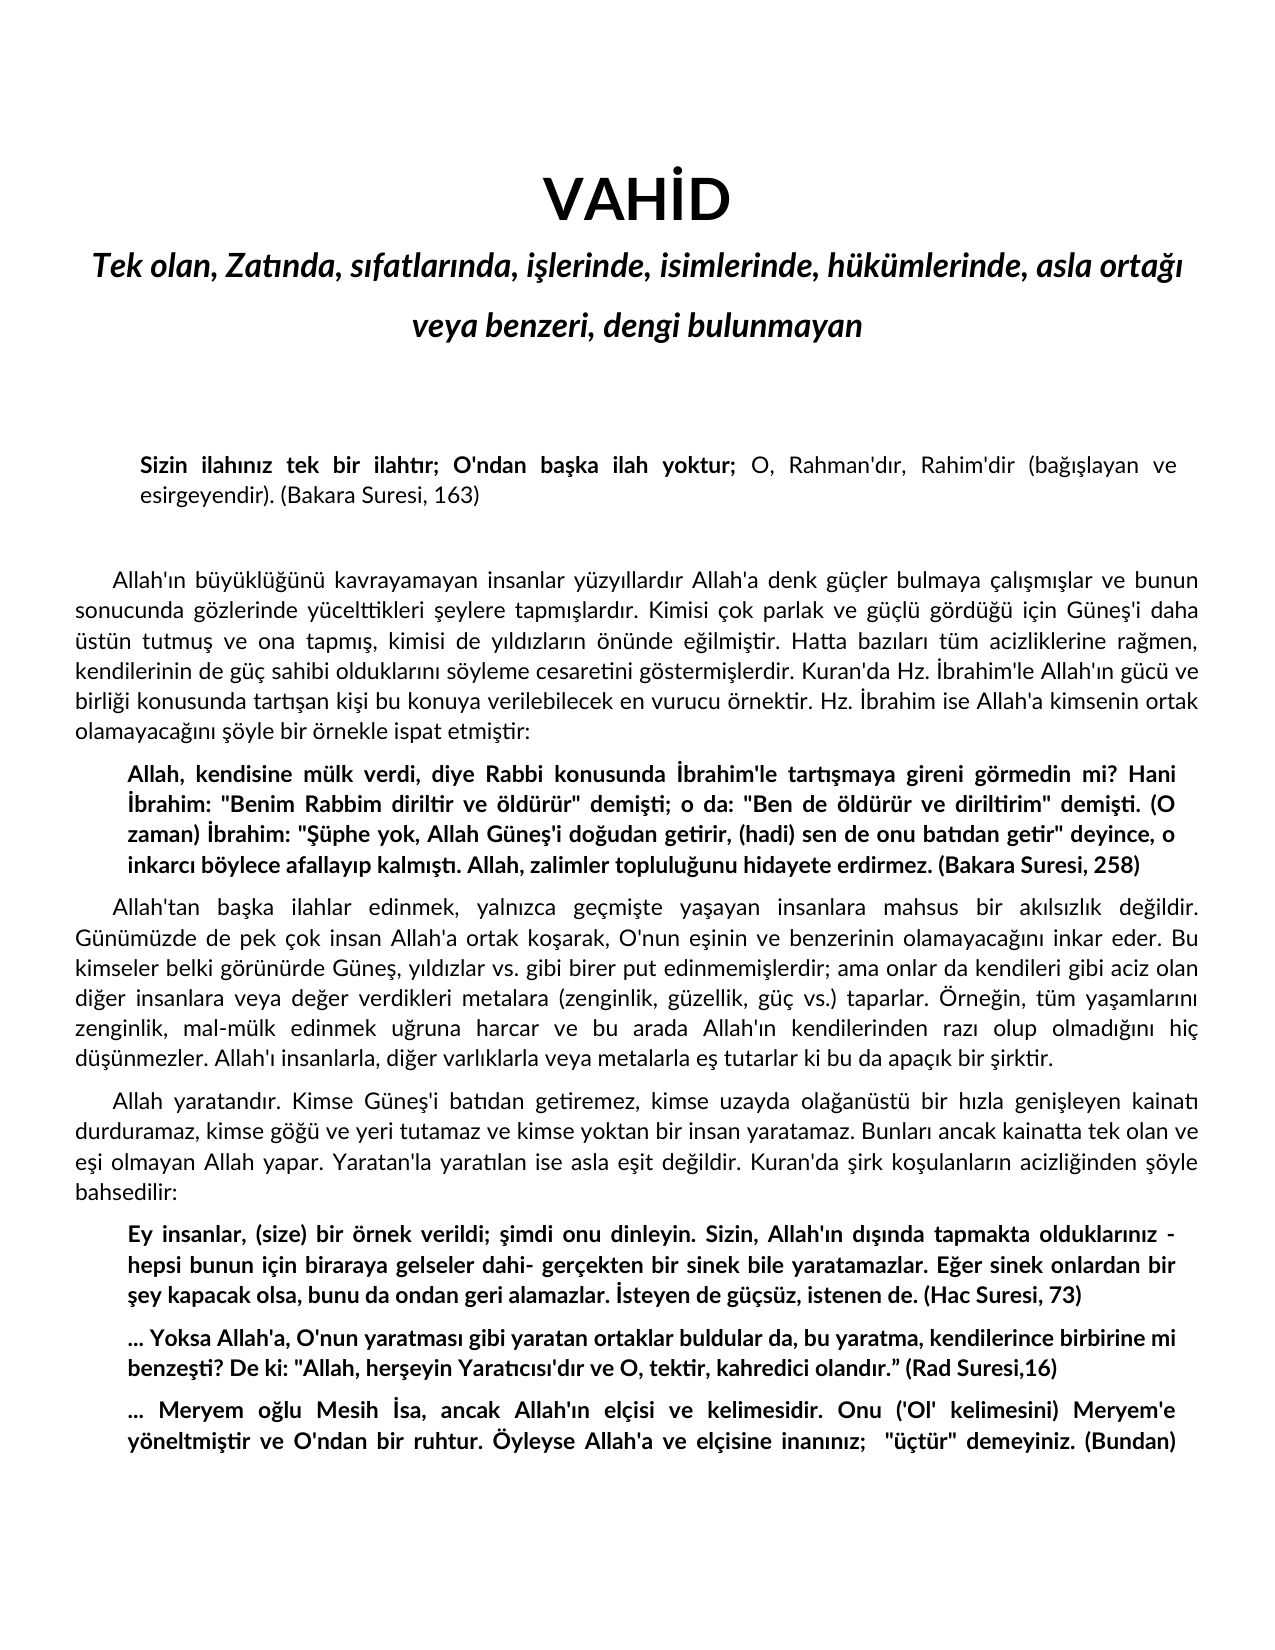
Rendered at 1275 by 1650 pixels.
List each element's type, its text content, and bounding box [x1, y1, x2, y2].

text ... Yoksa Allah'a, O'nun yaratması gibi yaratan ortaklar buldular da, bu yaratma, kendilerince birbirine mi benzeşti? De ki: "Allah, herşeyin Yaratıcısı'dır ve O, tektir, kahredici olandır.” (Rad Suresi,16) [127, 1323, 1177, 1381]
text ... Meryem oğlu Mesih İsa, ancak Allah'ın elçisi ve kelimesidir. Onu ('Ol' kelimesini) Meryem'e yöneltmiştir ve O'ndan bir ruhtur. Öyleyse Allah'a ve elçisine inanınız; "üçtür" demeyiniz. (Bundan) [127, 1396, 1177, 1454]
text Tek olan, Zatında, sıfatlarında, işlerinde, isimlerinde, hükümlerinde, asla ortağı veya benzeri, dengi bulunmayan [75, 245, 1200, 345]
text Ey insanlar, (size) bir örnek verildi; şimdi onu dinleyin. Sizin, Allah'ın dışında tapmakta olduklarınız -hepsi bunun için biraraya gelseler dahi- gerçekten bir sinek bile yaratamazlar. Eğer sinek onlardan bir şey kapacak olsa, bunu da ondan geri alamazlar. İsteyen de güçsüz, istenen de. (Hac Suresi, 73) [127, 1220, 1177, 1308]
text Allah yaratandır. Kimse Güneş'i batıdan getiremez, kimse uzayda olağanüstü bir hızla genişleyen kainatı durduramaz, kimse göğü ve yeri tutamaz ve kimse yoktan bir insan yaratamaz. Bunları ancak kainatta tek olan ve eşi olmayan Allah yapar. Yaratan'la yaratılan ise asla eşit değildir. Kuran'da şirk koşulanların acizliğinden şöyle bahsedilir: [75, 1087, 1200, 1205]
text Sizin ilahınız tek bir ilahtır; O'ndan başka ilah yoktur; O, Rahman'dır, Rahim'dir (bağışlayan ve esirgeyendir). (Bakara Suresi, 163) [140, 450, 1178, 508]
subtitle VAHİD [75, 162, 1200, 232]
text Allah, kendisine mülk verdi, diye Rabbi konusunda İbrahim'le tartışmaya gireni görmedin mi? Hani İbrahim: "Benim Rabbim diriltir ve öldürür" demişti; o da: "Ben de öldürür ve diriltirim" demişti. (O zaman) İbrahim: "Şüphe yok, Allah Güneş'i doğudan getirir, (hadi) sen de onu batıdan getir" deyince, o inkarcı böylece afallayıp kalmıştı. Allah, zalimler topluluğunu hidayete erdirmez. (Bakara Suresi, 258) [127, 760, 1177, 878]
text Allah'tan başka ilahlar edinmek, yalnızca geçmişte yaşayan insanlara mahsus bir akılsızlık değildir. Günümüzde de pek çok insan Allah'a ortak koşarak, O'nun eşinin ve benzerinin olamayacağını inkar eder. Bu kimseler belki görünürde Güneş, yıldızlar vs. gibi birer put edinmemişlerdir; ama onlar da kendileri gibi aciz olan diğer insanlara veya değer verdikleri metalara (zenginlik, güzellik, güç vs.) taparlar. Örneğin, tüm yaşamlarını zenginlik, mal-mülk edinmek uğruna harcar ve bu arada Allah'ın kendilerinden razı olup olmadığını hiç düşünmezler. Allah'ı insanlarla, diğer varlıklarla veya metalarla eş tutarlar ki bu da apaçık bir şirktir. [75, 893, 1200, 1072]
text Allah'ın büyüklüğünü kavrayamayan insanlar yüzyıllardır Allah'a denk güçler bulmaya çalışmışlar ve bunun sonucunda gözlerinde yücelttikleri şeylere tapmışlardır. Kimisi çok parlak ve güçlü gördüğü için Güneş'i daha üstün tutmuş ve ona tapmış, kimisi de yıldızların önünde eğilmiştir. Hatta bazıları tüm acizliklerine rağmen, kendilerinin de güç sahibi olduklarını söyleme cesaretini göstermişlerdir. Kuran'da Hz. İbrahim'le Allah'ın gücü ve birliği konusunda tartışan kişi bu konuya verilebilecek en vurucu örnektir. Hz. İbrahim ise Allah'a kimsenin ortak olamayacağını şöyle bir örnekle ispat etmiştir: [75, 566, 1200, 744]
